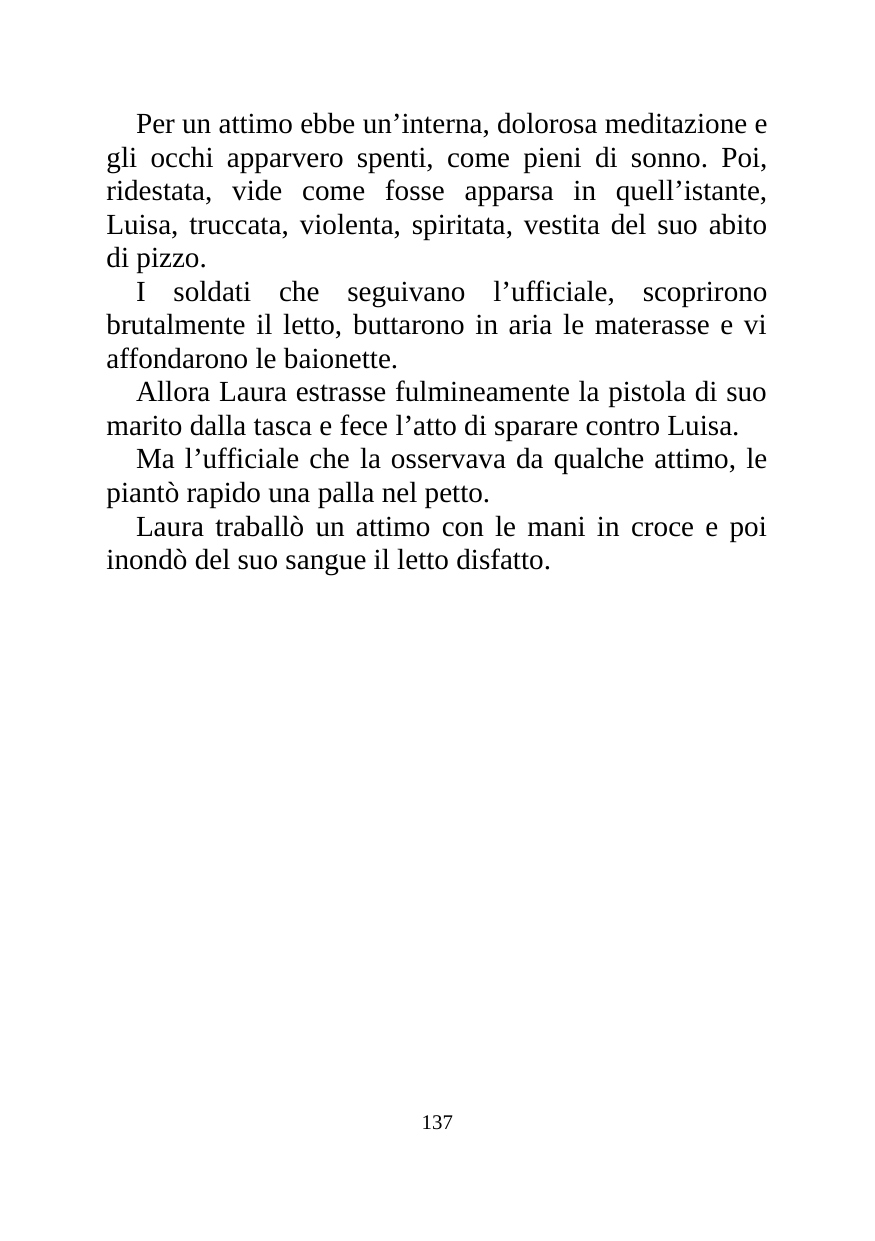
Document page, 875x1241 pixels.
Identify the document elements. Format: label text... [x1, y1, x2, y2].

text Laura traballò un attimo con le mani in croce e poi inondò del suo sangue il letto disfatto. [106, 509, 768, 576]
text Per un attimo ebbe un’interna, dolorosa meditazione e gli occhi apparvero spenti, come pieni di sonno. Poi, ridestata, vide come fosse apparsa in quell’istante, Luisa, truccata, violenta, spiritata, vestita del suo abito di pizzo. [106, 106, 768, 274]
text Ma l’ufficiale che la osservava da qualche attimo, le piantò rapido una palla nel petto. [106, 442, 768, 509]
text I soldati che seguivano l’ufficiale, scoprirono brutalmente il letto, buttarono in aria le materasse e vi affondarono le baionette. [106, 274, 768, 374]
text Allora Laura estrasse fulmineamente la pistola di suo marito dalla tasca e fece l’atto di sparare contro Luisa. [106, 374, 768, 442]
